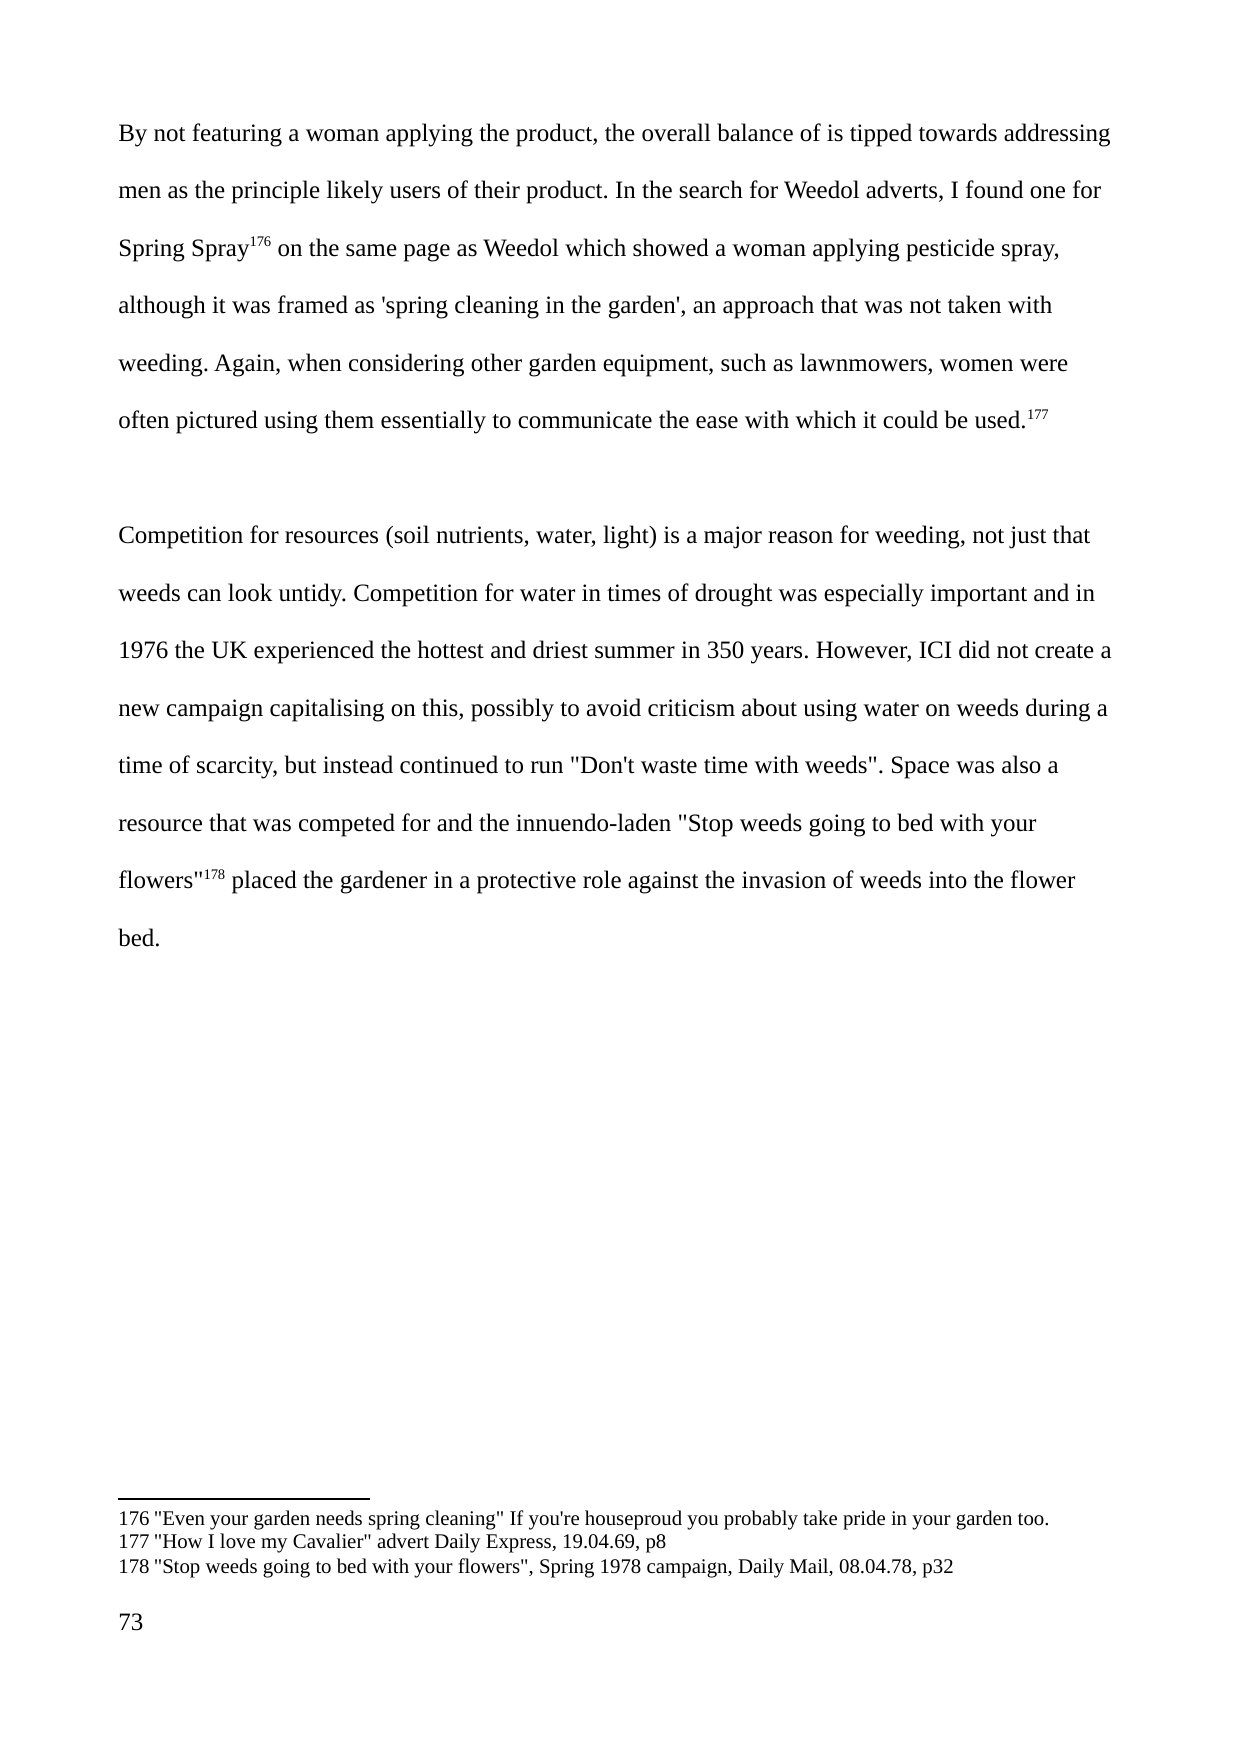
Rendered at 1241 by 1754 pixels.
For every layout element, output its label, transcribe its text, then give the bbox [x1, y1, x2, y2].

text "Stop weeds going to bed with your flowers", Spring 1978 campaign, Daily Mail, 08.04.78, p32 [118, 1553, 1122, 1578]
text "Even your garden needs spring cleaning" If you're houseproud you probably take pride in your garden too. [118, 1505, 1122, 1529]
text "How I love my Cavalier" advert Daily Express, 19.04.69, p8 [118, 1529, 1122, 1553]
text By not featuring a woman applying the product, the overall balance of is tipped towards addressing men as the principle likely users of their product. In the search for Weedol adverts, I found one for Spring Spray on the same page as Weedol which showed a woman applying pesticide spray, although it was framed as 'spring cleaning in the garden', an approach that was not taken with weeding. Again, when considering other garden equipment, such as lawnmowers, women were often pictured using them essentially to communicate the ease with which it could be used. [118, 118, 1122, 434]
text Competition for resources (soil nutrients, water, light) is a major reason for weeding, not just that weeds can look untidy. Competition for water in times of drought was especially important and in 1976 the UK experienced the hottest and driest summer in 350 years. However, ICI did not create a new campaign capitalising on this, possibly to avoid criticism about using water on weeds during a time of scarcity, but instead continued to run "Don't waste time with weeds". Space was also a resource that was competed for and the innuendo-laden "Stop weeds going to bed with your flowers" placed the gardener in a protective role against the invasion of weeds into the flower bed. [118, 521, 1122, 952]
